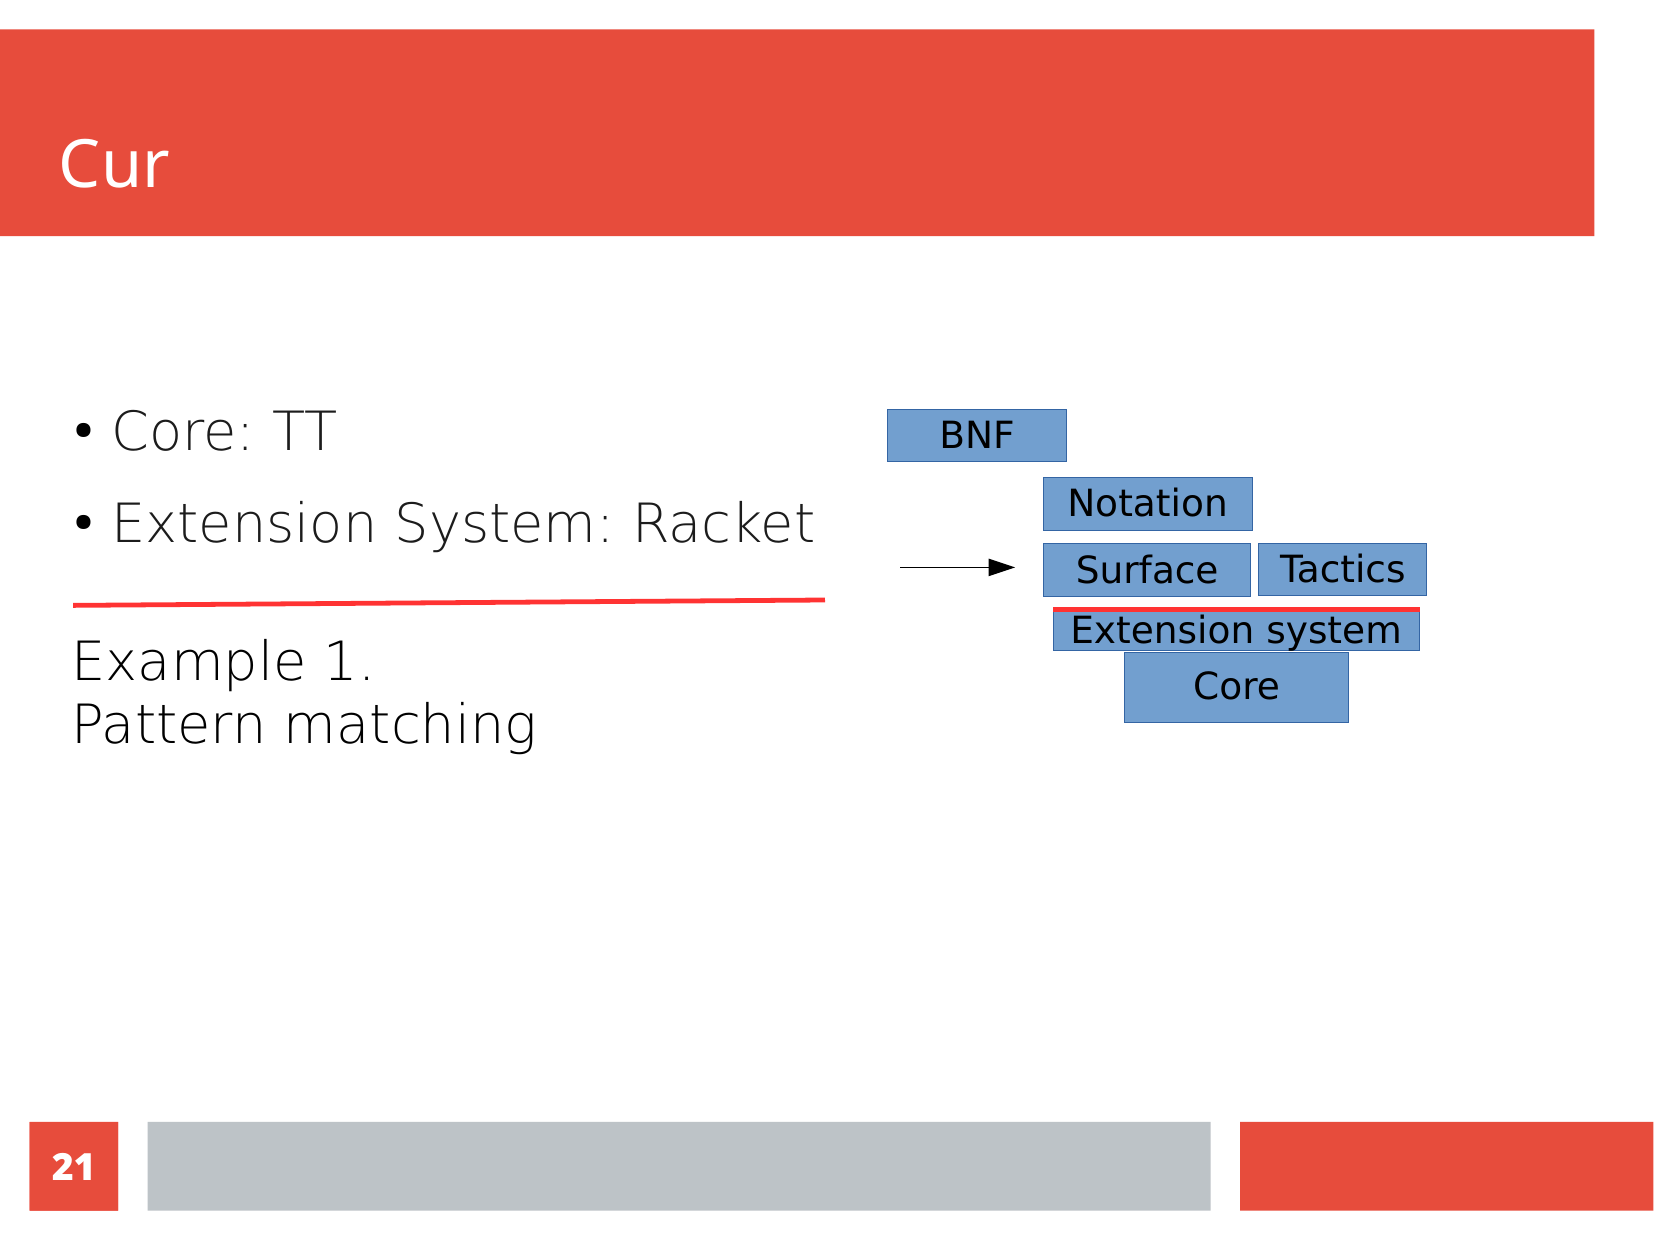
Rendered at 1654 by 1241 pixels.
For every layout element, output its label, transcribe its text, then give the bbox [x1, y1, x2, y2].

text_box Tactics [1258, 543, 1427, 596]
text_box Surface [1043, 543, 1251, 597]
title Cur [59, 59, 1595, 207]
text_box Extension system [1053, 612, 1420, 651]
list Core: TT Extension System: Racket [59, 324, 868, 1093]
text_box BNF [887, 409, 1067, 462]
text_box Example 1. Pattern matching [56, 623, 699, 764]
text_box Notation [1043, 477, 1253, 531]
text_box Core [1124, 652, 1349, 723]
